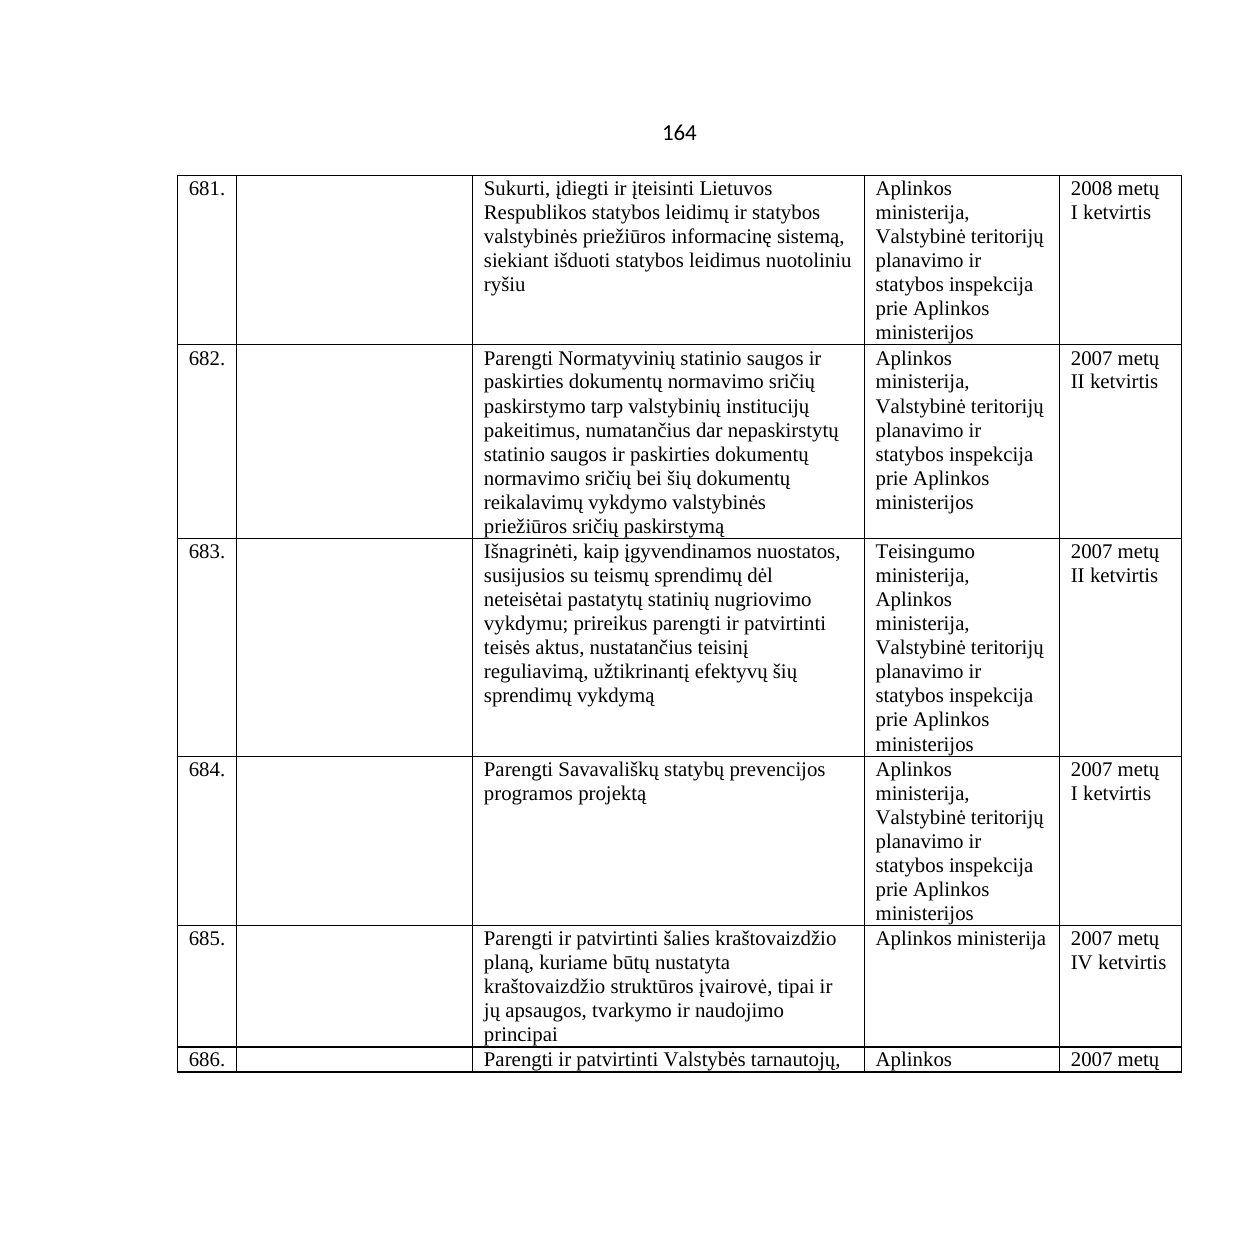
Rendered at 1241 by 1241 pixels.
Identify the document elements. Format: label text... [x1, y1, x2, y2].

table_cell [237, 176, 472, 344]
table_cell Sukurti, įdiegti ir įteisinti Lietuvos Respublikos statybos leidimų ir statybos valstybinės priežiūros informacinę sistemą, siekiant išduoti statybos leidimus nuotoliniu ryšiu [473, 176, 864, 344]
table_cell [237, 757, 472, 925]
table_cell 2008 metų I ketvirtis [1060, 176, 1181, 344]
table_cell Parengti Savavališkų statybų prevencijos programos projektą [473, 757, 864, 925]
table_cell Parengti ir patvirtinti šalies kraštovaizdžio planą, kuriame būtų nustatyta kraštovaizdžio struktūros įvairovė, tipai ir jų apsaugos, tvarkymo ir naudojimo principai [473, 926, 864, 1046]
table_cell Parengti Normatyvinių statinio saugos ir paskirties dokumentų normavimo sričių paskirstymo tarp valstybinių institucijų pakeitimus, numatančius dar nepaskirstytų statinio saugos ir paskirties dokumentų normavimo sričių bei šių dokumentų reikalavimų vykdymo valstybinės priežiūros sričių paskirstymą [473, 345, 864, 538]
table_cell Aplinkos ministerija, Valstybinė teritorijų planavimo ir statybos inspekcija prie Aplinkos ministerijos [865, 345, 1059, 538]
table_cell 681. [178, 176, 236, 344]
table_cell 686. [178, 1048, 236, 1071]
table_cell [237, 345, 472, 538]
table_cell 2007 metų [1060, 1048, 1181, 1071]
table_cell 2007 metų II ketvirtis [1060, 539, 1181, 756]
table_cell 2007 metų II ketvirtis [1060, 345, 1181, 538]
table_cell Išnagrinėti, kaip įgyvendinamos nuostatos, susijusios su teismų sprendimų dėl neteisėtai pastatytų statinių nugriovimo vykdymu; prireikus parengti ir patvirtinti teisės aktus, nustatančius teisinį reguliavimą, užtikrinantį efektyvų šių sprendimų vykdymą [473, 539, 864, 756]
table_cell [237, 1048, 472, 1071]
table_cell Aplinkos ministerija, Valstybinė teritorijų planavimo ir statybos inspekcija prie Aplinkos ministerijos [865, 757, 1059, 925]
table_cell Parengti ir patvirtinti Valstybės tarnautojų, [473, 1048, 864, 1071]
table_cell 2007 metų IV ketvirtis [1060, 926, 1181, 1046]
table_cell Teisingumo ministerija, Aplinkos ministerija, Valstybinė teritorijų planavimo ir statybos inspekcija prie Aplinkos ministerijos [865, 539, 1059, 756]
table_cell 684. [178, 757, 236, 925]
table_cell 685. [178, 926, 236, 1046]
table_cell 683. [178, 539, 236, 756]
table_cell [237, 539, 472, 756]
table_cell Aplinkos ministerija, Valstybinė teritorijų planavimo ir statybos inspekcija prie Aplinkos ministerijos [865, 176, 1059, 344]
table_cell Aplinkos [865, 1048, 1059, 1071]
table_cell [237, 926, 472, 1046]
table_cell 682. [178, 345, 236, 538]
table_cell 2007 metų I ketvirtis [1060, 757, 1181, 925]
table_cell Aplinkos ministerija [865, 926, 1059, 1046]
